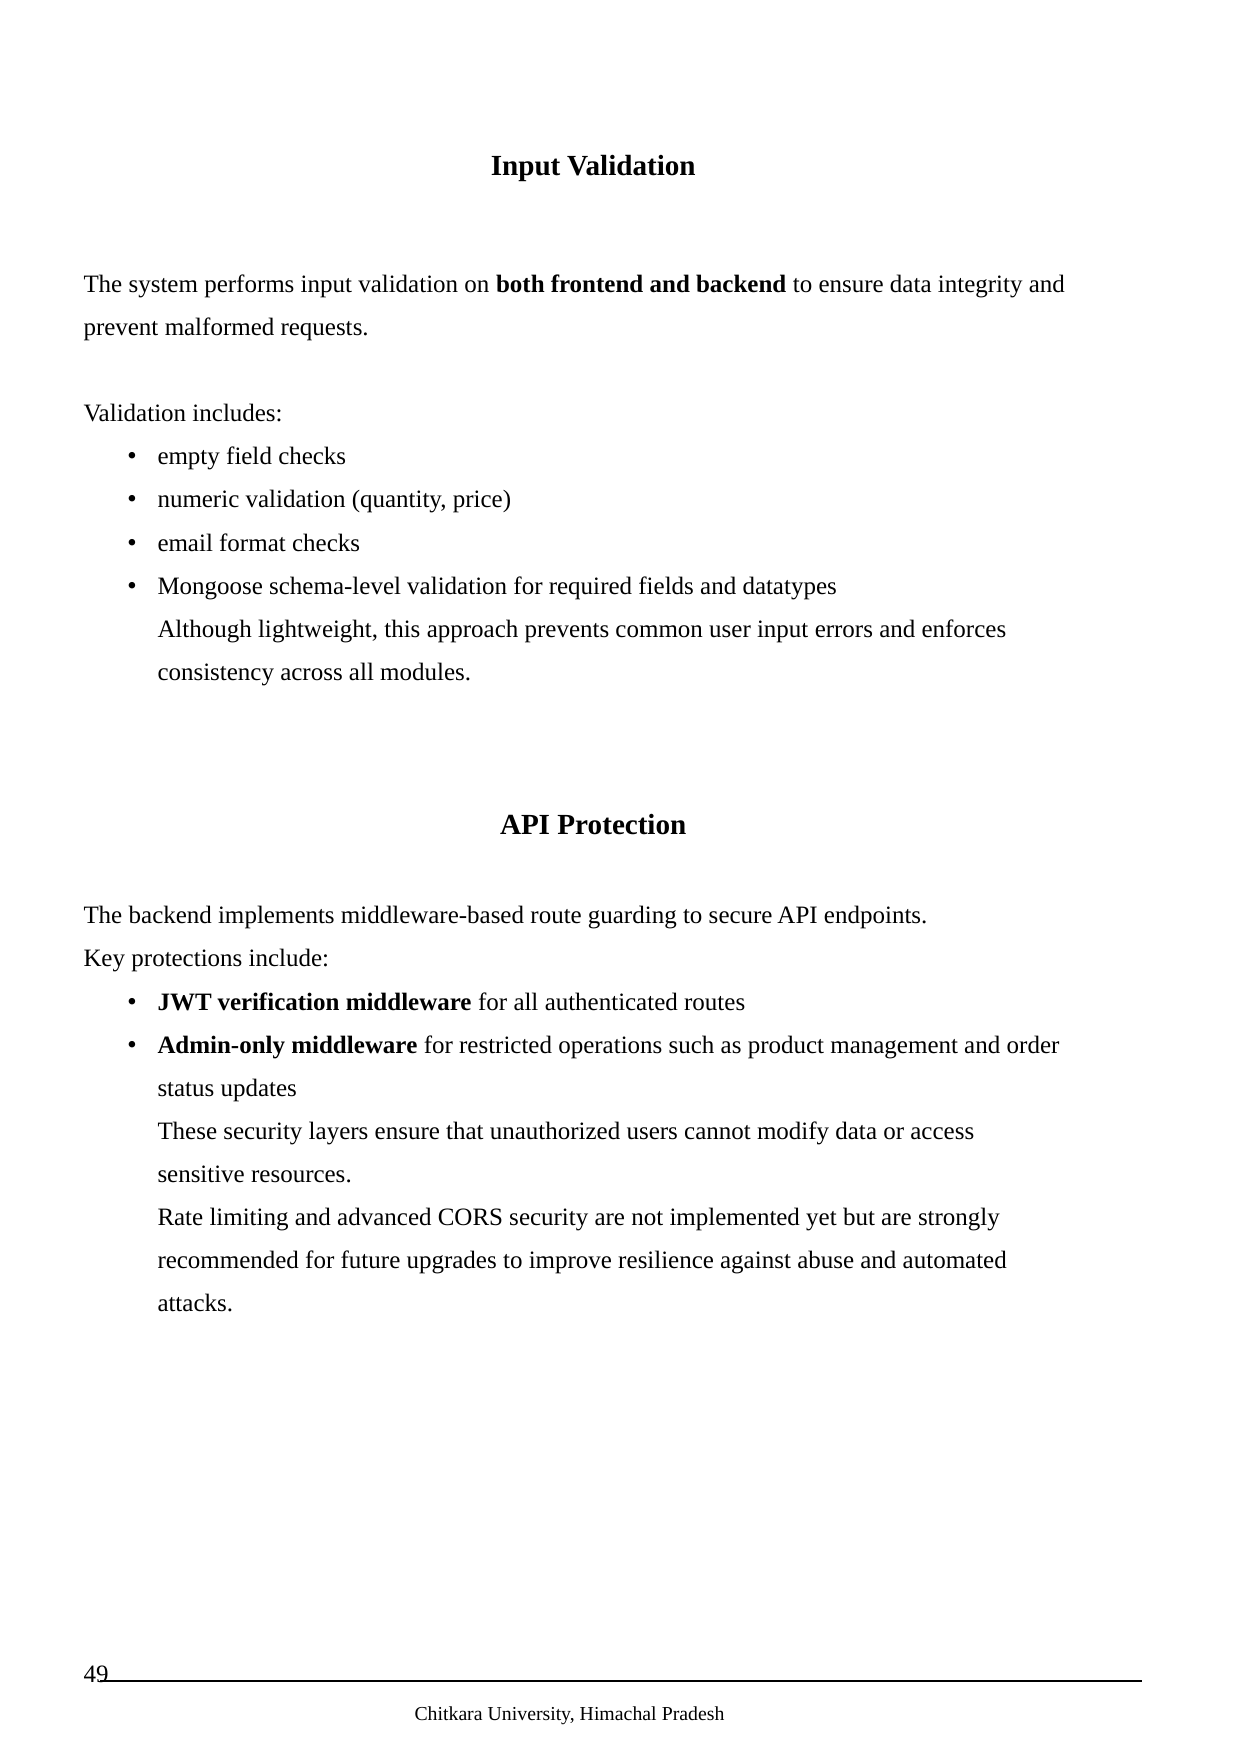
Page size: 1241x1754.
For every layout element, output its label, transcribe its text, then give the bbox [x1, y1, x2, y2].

list JWT verification middleware for all authenticated routes [128, 987, 1065, 1015]
text The backend implements middleware-based route guarding to secure API endpoints. Key protections include: [83, 900, 1065, 972]
list empty field checks [128, 441, 1065, 470]
list numeric validation (quantity, price) [128, 484, 1065, 513]
subtitle Input Validation [154, 148, 1032, 181]
list Mongoose schema-level validation for required fields and datatypes Although lightweight, this approach prevents common user input errors and enforces consistency across all modules. [128, 571, 1065, 686]
list email format checks [128, 528, 1065, 556]
text Validation includes: [83, 355, 1065, 427]
subtitle API Protection [154, 807, 1032, 840]
list Admin-only middleware for restricted operations such as product management and order status updates These security layers ensure that unauthorized users cannot modify data or access sensitive resources. Rate limiting and advanced CORS security are not implemented yet but are strongly recommended for future upgrades to improve resilience against abuse and automated attacks. [128, 1030, 1065, 1317]
text The system performs input validation on both frontend and backend to ensure data integrity and prevent malformed requests. [83, 269, 1065, 341]
